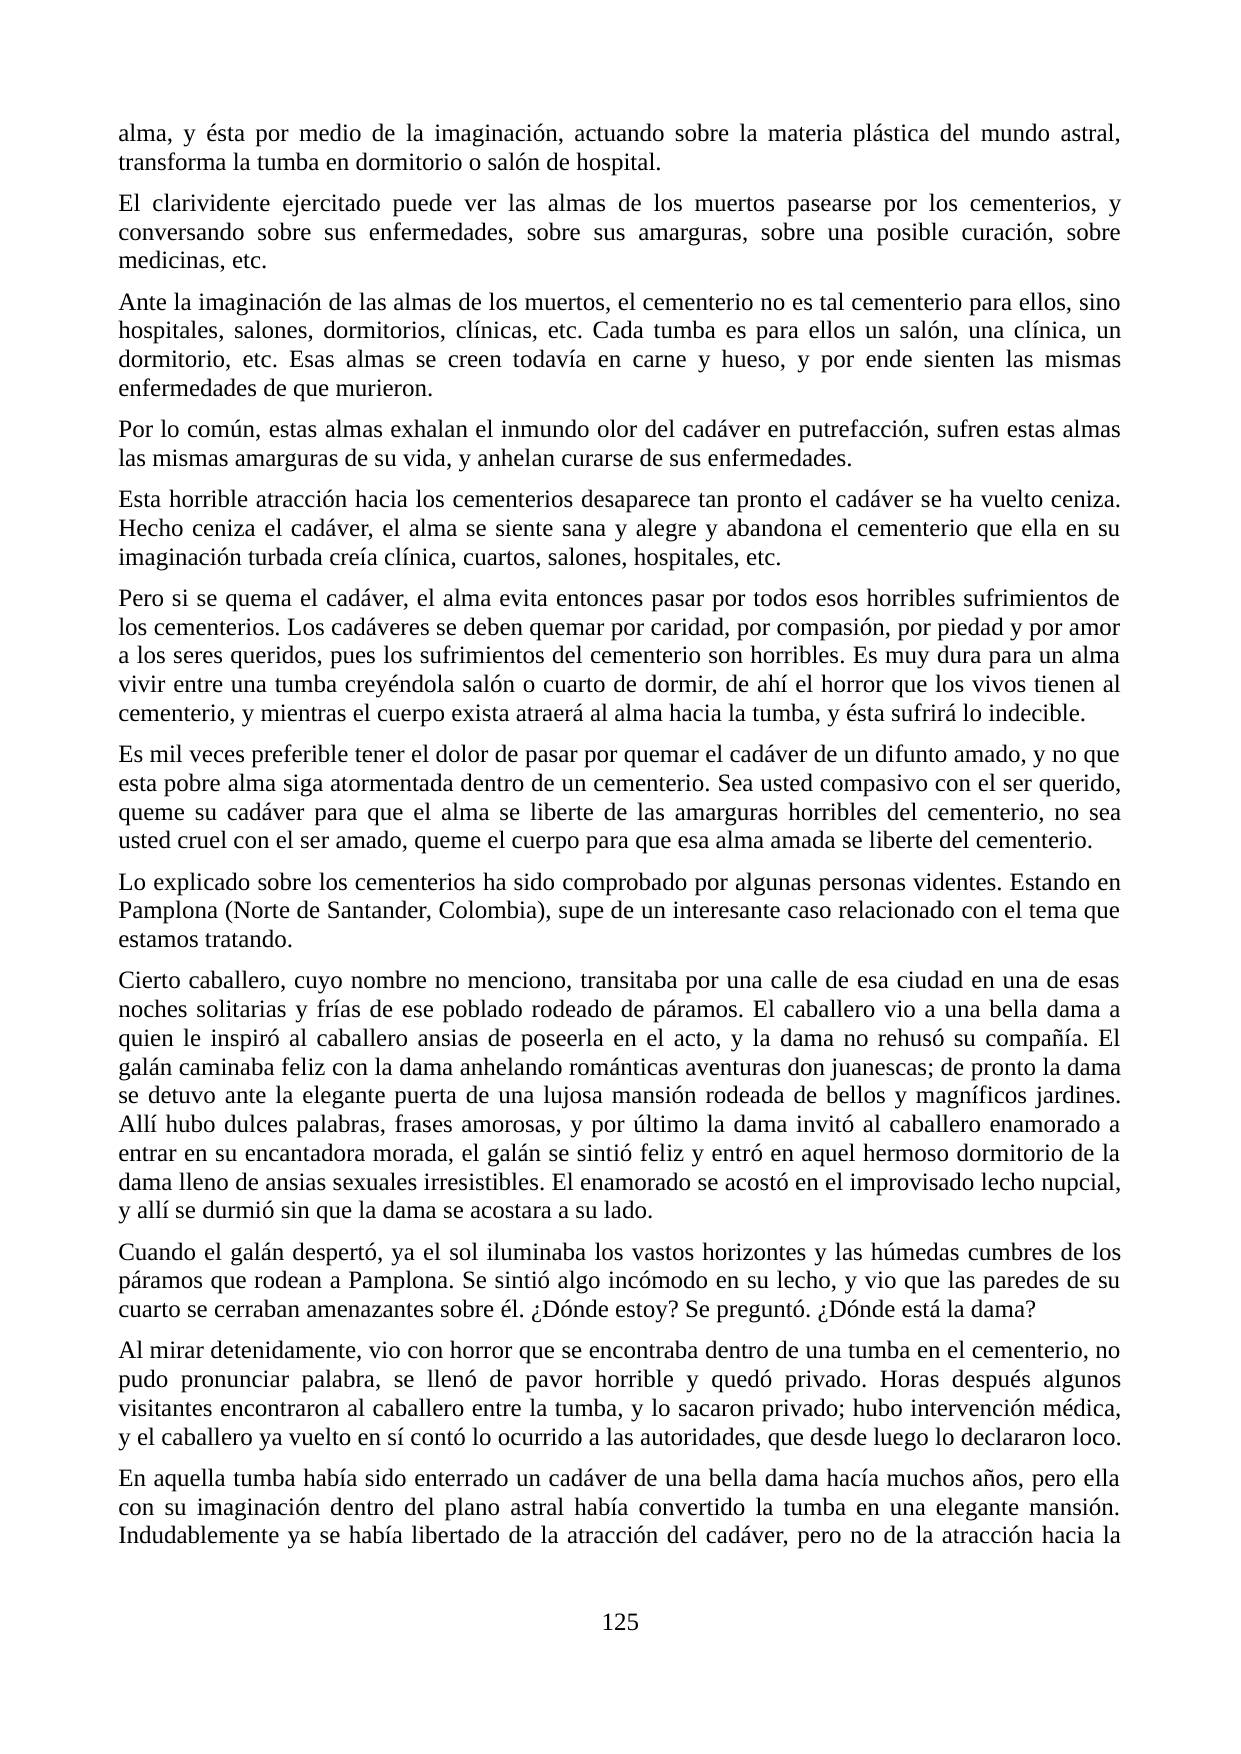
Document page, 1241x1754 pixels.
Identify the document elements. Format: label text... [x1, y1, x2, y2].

text Ante la imaginación de las almas de los muertos, el cementerio no es tal cementerio para ellos, sino hospitales, salones, dormitorios, clínicas, etc. Cada tumba es para ellos un salón, una clínica, un dormitorio, etc. Esas almas se creen todavía en carne y hueso, y por ende sienten las mismas enfermedades de que murieron. [118, 287, 1122, 402]
text alma, y ésta por medio de la imaginación, actuando sobre la materia plástica del mundo astral, transforma la tumba en dormitorio o salón de hospital. [118, 118, 1122, 176]
text Al mirar detenidamente, vio con horror que se encontraba dentro de una tumba en el cementerio, no pudo pronunciar palabra, se llenó de pavor horrible y quedó privado. Horas después algunos visitantes encontraron al caballero entre la tumba, y lo sacaron privado; hubo intervención médica, y el caballero ya vuelto en sí contó lo ocurrido a las autoridades, que desde luego lo declararon loco. [118, 1336, 1122, 1451]
text Cierto caballero, cuyo nombre no menciono, transitaba por una calle de esa ciudad en una de esas noches solitarias y frías de ese poblado rodeado de páramos. El caballero vio a una bella dama a quien le inspiró al caballero ansias de poseerla en el acto, y la dama no rehusó su compañía. El galán caminaba feliz con la dama anhelando románticas aventuras don juanescas; de pronto la dama se detuvo ante la elegante puerta de una lujosa mansión rodeada de bellos y magníficos jardines. Allí hubo dulces palabras, frases amorosas, y por último la dama invitó al caballero enamorado a entrar en su encantadora morada, el galán se sintió feliz y entró en aquel hermoso dormitorio de la dama lleno de ansias sexuales irresistibles. El enamorado se acostó en el improvisado lecho nupcial, y allí se durmió sin que la dama se acostara a su lado. [118, 966, 1122, 1224]
text Lo explicado sobre los cementerios ha sido comprobado por algunas personas videntes. Estando en Pamplona (Norte de Santander, Colombia), supe de un interesante caso relacionado con el tema que estamos tratando. [118, 867, 1122, 953]
text El clarividente ejercitado puede ver las almas de los muertos pasearse por los cementerios, y conversando sobre sus enfermedades, sobre sus amarguras, sobre una posible curación, sobre medicinas, etc. [118, 188, 1122, 274]
text En aquella tumba había sido enterrado un cadáver de una bella dama hacía muchos años, pero ella con su imaginación dentro del plano astral había convertido la tumba en una elegante mansión. Indudablemente ya se había libertado de la atracción del cadáver, pero no de la atracción hacia la [118, 1463, 1122, 1549]
text Pero si se quema el cadáver, el alma evita entonces pasar por todos esos horribles sufrimientos de los cementerios. Los cadáveres se deben quemar por caridad, por compasión, por piedad y por amor a los seres queridos, pues los sufrimientos del cementerio son horribles. Es muy dura para un alma vivir entre una tumba creyéndola salón o cuarto de dormir, de ahí el horror que los vivos tienen al cementerio, y mientras el cuerpo exista atraerá al alma hacia la tumba, y ésta sufrirá lo indecible. [118, 583, 1122, 727]
text Cuando el galán despertó, ya el sol iluminaba los vastos horizontes y las húmedas cumbres de los páramos que rodean a Pamplona. Se sintió algo incómodo en su lecho, y vio que las paredes de su cuarto se cerraban amenazantes sobre él. ¿Dónde estoy? Se preguntó. ¿Dónde está la dama? [118, 1237, 1122, 1323]
text Por lo común, estas almas exhalan el inmundo olor del cadáver en putrefacción, sufren estas almas las mismas amarguras de su vida, y anhelan curarse de sus enfermedades. [118, 414, 1122, 472]
text Esta horrible atracción hacia los cementerios desaparece tan pronto el cadáver se ha vuelto ceniza. Hecho ceniza el cadáver, el alma se siente sana y alegre y abandona el cementerio que ella en su imaginación turbada creía clínica, cuartos, salones, hospitales, etc. [118, 484, 1122, 571]
text Es mil veces preferible tener el dolor de pasar por quemar el cadáver de un difunto amado, y no que esta pobre alma siga atormentada dentro de un cementerio. Sea usted compasivo con el ser querido, queme su cadáver para que el alma se liberte de las amarguras horribles del cementerio, no sea usted cruel con el ser amado, queme el cuerpo para que esa alma amada se liberte del cementerio. [118, 739, 1122, 854]
